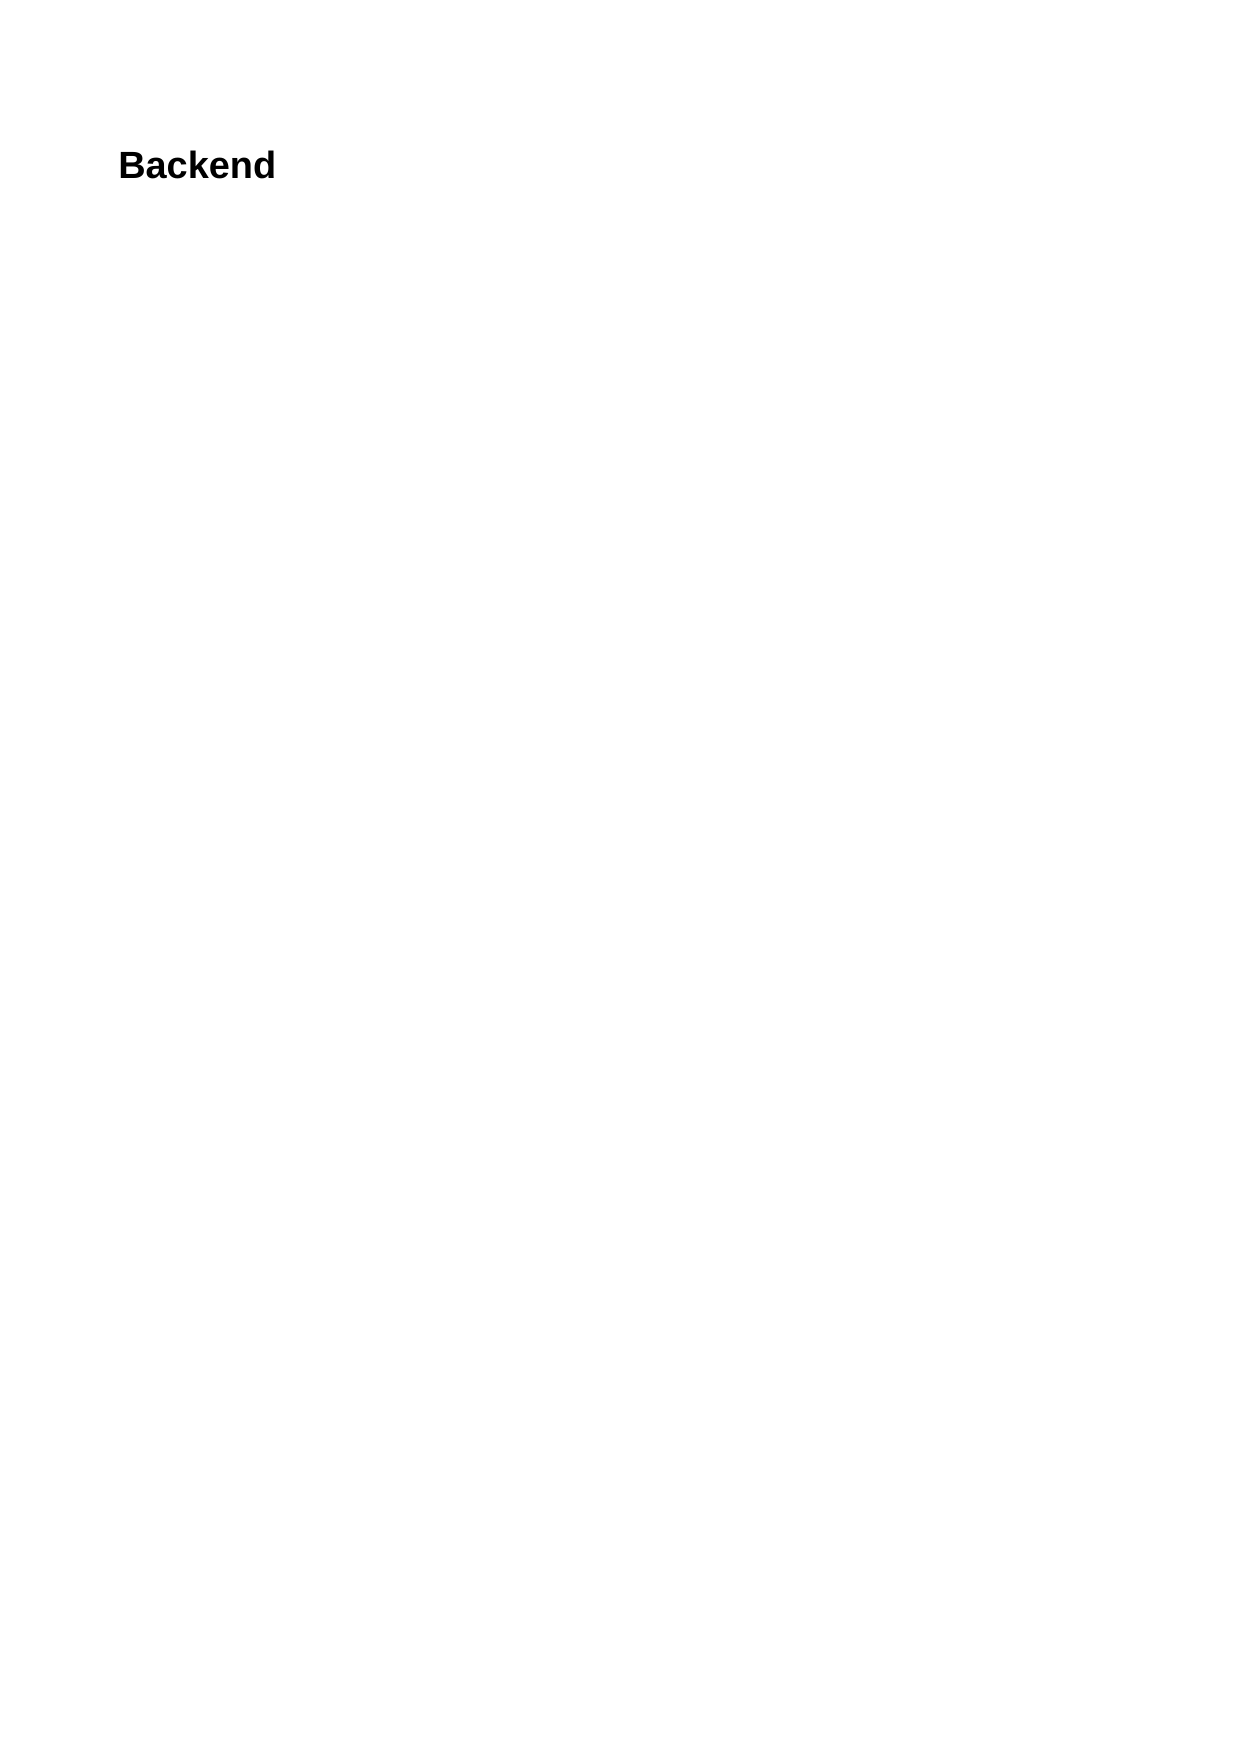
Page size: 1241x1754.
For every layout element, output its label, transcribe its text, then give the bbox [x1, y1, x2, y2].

subtitle Backend [118, 143, 1122, 187]
